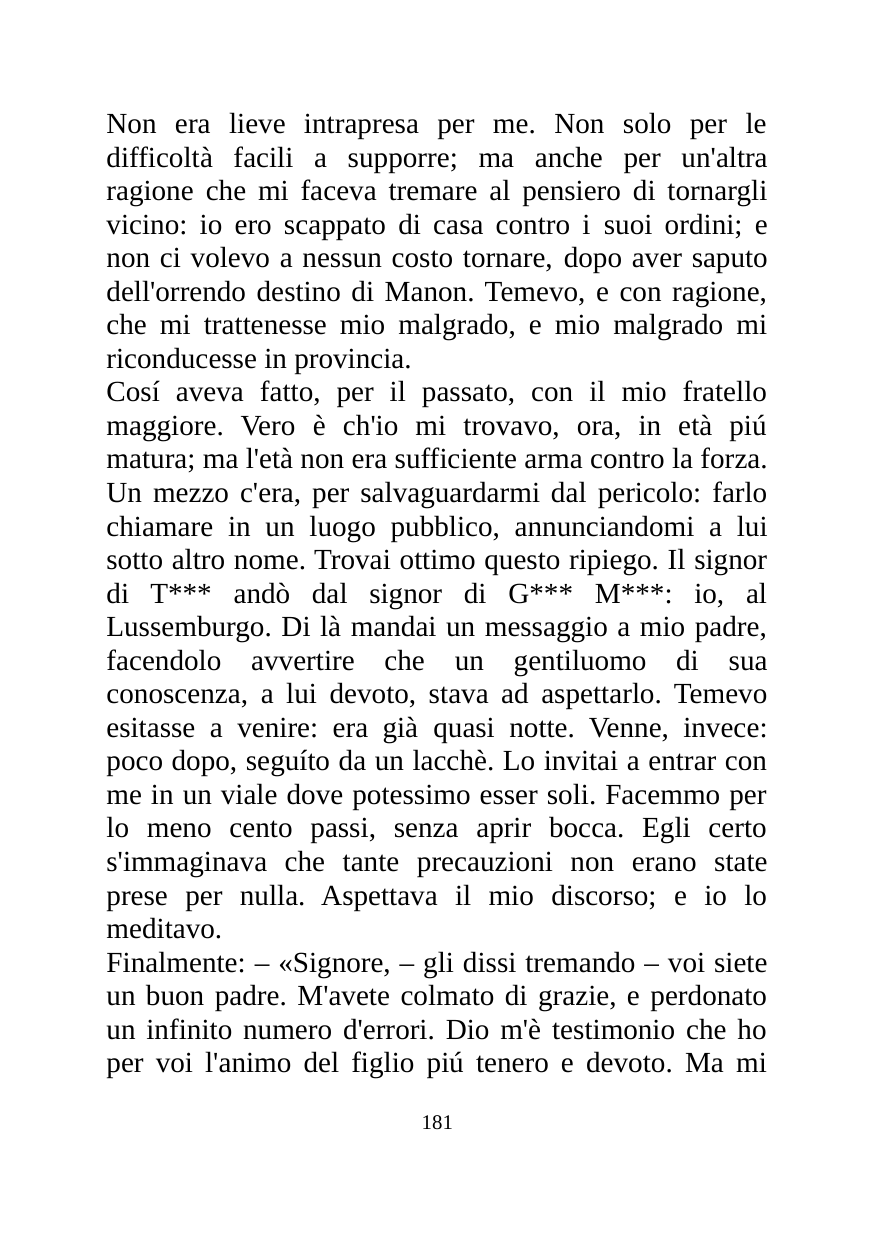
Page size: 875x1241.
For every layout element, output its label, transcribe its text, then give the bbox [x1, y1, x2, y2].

text Cosí aveva fatto, per il passato, con il mio fratello maggiore. Vero è ch'io mi trovavo, ora, in età piú matura; ma l'età non era sufficiente arma contro la forza. Un mezzo c'era, per salvaguardarmi dal pericolo: farlo chiamare in un luogo pubblico, annunciandomi a lui sotto altro nome. Trovai ottimo questo ripiego. Il signor di T*** andò dal signor di G*** M***: io, al Lussemburgo. Di là mandai un messaggio a mio padre, facendolo avvertire che un gentiluomo di sua conoscenza, a lui devoto, stava ad aspettarlo. Temevo esitasse a venire: era già quasi notte. Venne, invece: poco dopo, seguíto da un lacchè. Lo invitai a entrar con me in un viale dove potessimo esser soli. Facemmo per lo meno cento passi, senza aprir bocca. Egli certo s'immaginava che tante precauzioni non erano state prese per nulla. Aspettava il mio discorso; e io lo meditavo. [106, 374, 768, 945]
text Finalmente: ‒ «Signore, ‒ gli dissi tremando ‒ voi siete un buon padre. M'avete colmato di grazie, e perdonato un infinito numero d'errori. Dio m'è testimonio che ho per voi l'animo del figlio piú tenero e devoto. Ma mi [106, 945, 768, 1079]
text Non era lieve intrapresa per me. Non solo per le difficoltà facili a supporre; ma anche per un'altra ragione che mi faceva tremare al pensiero di tornargli vicino: io ero scappato di casa contro i suoi ordini; e non ci volevo a nessun costo tornare, dopo aver saputo dell'orrendo destino di Manon. Temevo, e con ragione, che mi trattenesse mio malgrado, e mio malgrado mi riconducesse in provincia. [106, 106, 768, 374]
